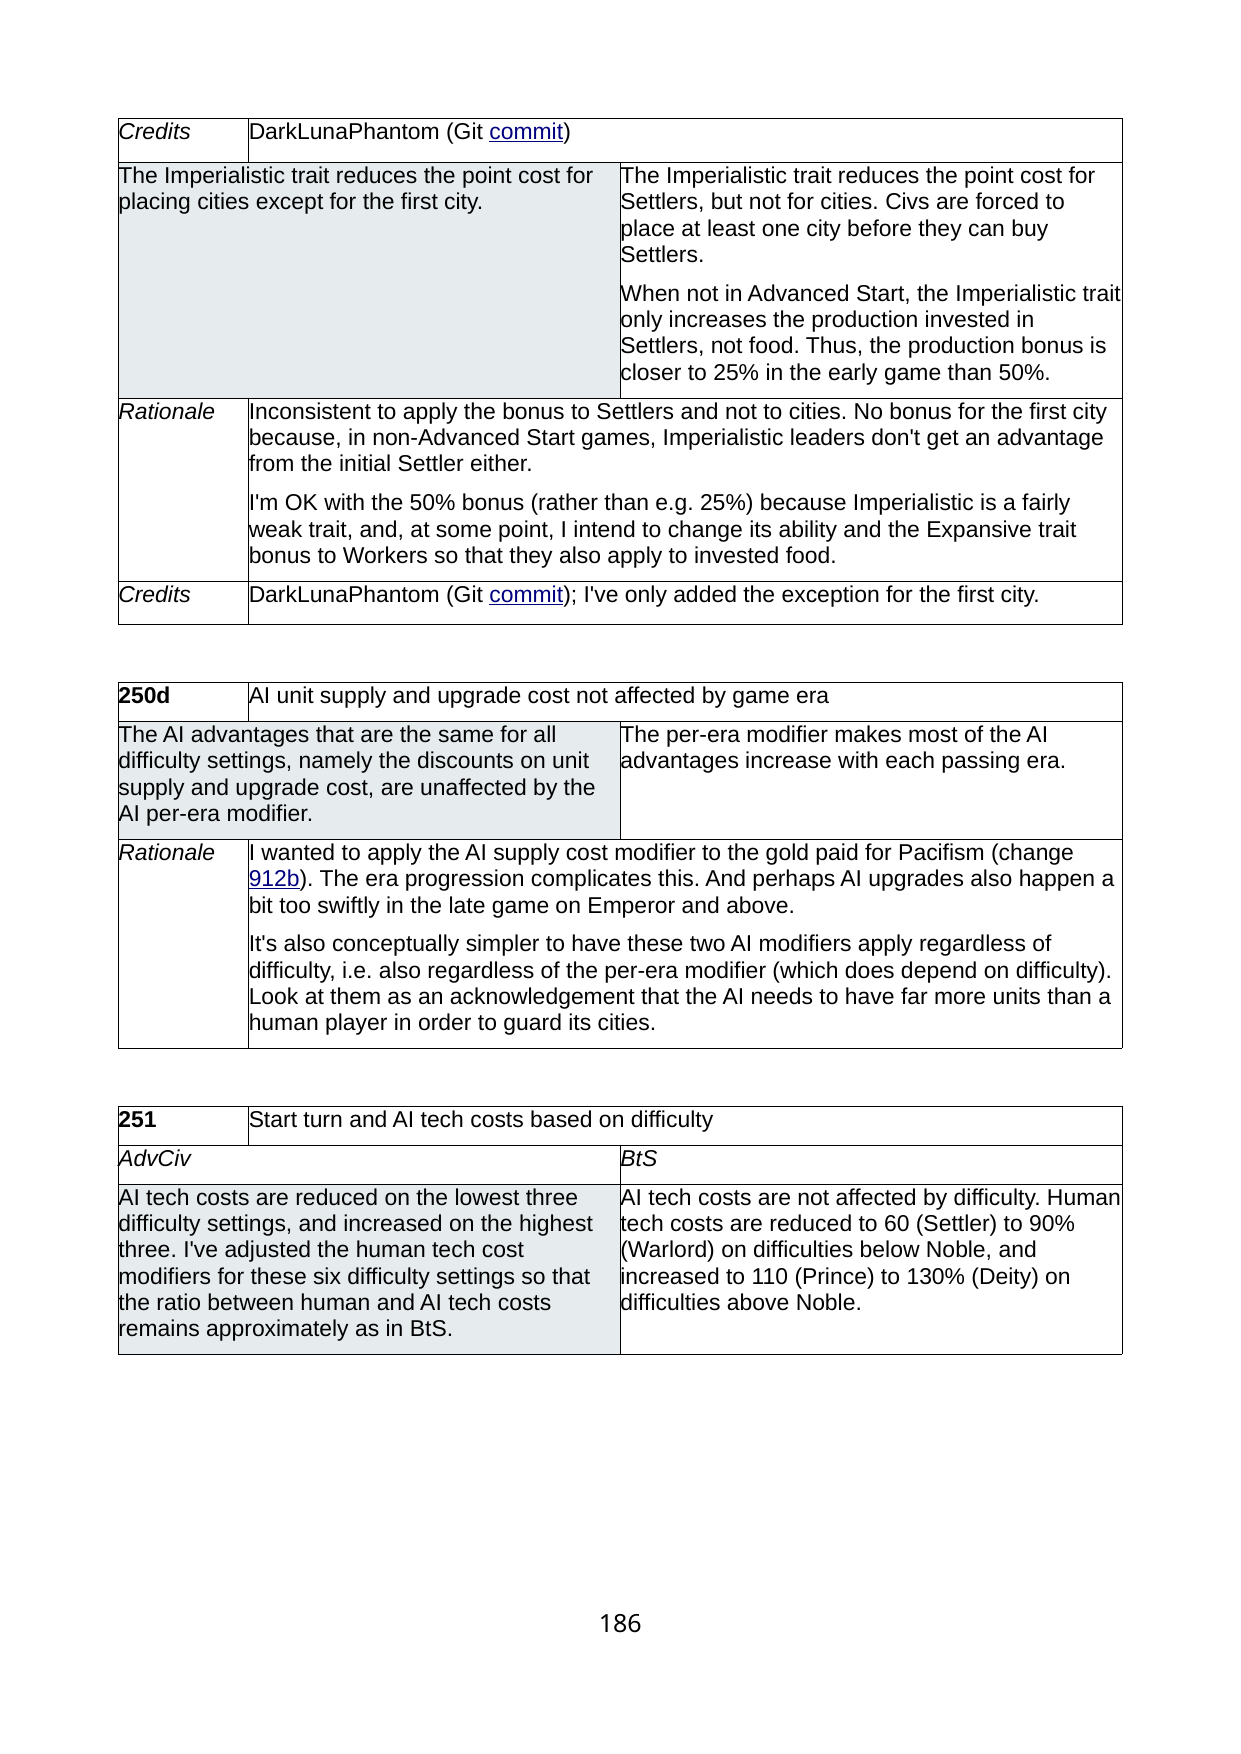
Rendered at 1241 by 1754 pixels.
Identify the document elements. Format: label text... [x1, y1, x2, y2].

table_cell The per-era modifier makes most of the AI advantages increase with each passing era. [621, 722, 1122, 839]
table_cell DarkLunaPhantom (Git commit) [249, 119, 1122, 162]
table_cell Credits [119, 582, 248, 624]
table_header 251 [119, 1107, 248, 1144]
table_header AI unit supply and upgrade cost not affected by game era [249, 683, 1122, 721]
table_cell The AI advantages that are the same for all difficulty settings, namely the discounts on unit supply and upgrade cost, are unaffected by the AI per-era modifier. [119, 722, 620, 839]
table_cell Credits [119, 119, 248, 162]
table_cell Rationale [119, 840, 248, 1048]
table_cell BtS [621, 1146, 1122, 1183]
table_cell Rationale [119, 399, 248, 581]
table_header 250d [119, 683, 248, 721]
table_header Start turn and AI tech costs based on difficulty [249, 1107, 1122, 1144]
table_cell The Imperialistic trait reduces the point cost for placing cities except for the first city. [119, 163, 620, 398]
table_cell The Imperialistic trait reduces the point cost for Settlers, but not for cities. Civs are forced to place at least one city before they can buy Settlers. When not in Advanced Start, the Imperialistic trait only increases the production invested in Settlers, not food. Thus, the production bonus is closer to 25% in the early game than 50%. [621, 163, 1122, 398]
table_cell AI tech costs are reduced on the lowest three difficulty settings, and increased on the highest three. I've adjusted the human tech cost modifiers for these six difficulty settings so that the ratio between human and AI tech costs remains approximately as in BtS. [119, 1185, 620, 1354]
table_cell I wanted to apply the AI supply cost modifier to the gold paid for Pacifism (change 912b). The era progression complicates this. And perhaps AI upgrades also happen a bit too swiftly in the late game on Emperor and above. It's also conceptually simpler to have these two AI modifiers apply regardless of difficulty, i.e. also regardless of the per-era modifier (which does depend on difficulty). Look at them as an acknowledgement that the AI needs to have far more units than a human player in order to guard its cities. [249, 840, 1122, 1048]
table_cell AI tech costs are not affected by difficulty. Human tech costs are reduced to 60 (Settler) to 90% (Warlord) on difficulties below Noble, and increased to 110 (Prince) to 130% (Deity) on difficulties above Noble. [621, 1185, 1122, 1354]
table_cell DarkLunaPhantom (Git commit); I've only added the exception for the first city. [249, 582, 1122, 624]
table_cell AdvCiv [119, 1146, 620, 1183]
table_cell Inconsistent to apply the bonus to Settlers and not to cities. No bonus for the first city because, in non-Advanced Start games, Imperialistic leaders don't get an advantage from the initial Settler either. I'm OK with the 50% bonus (rather than e.g. 25%) because Imperialistic is a fairly weak trait, and, at some point, I intend to change its ability and the Expansive trait bonus to Workers so that they also apply to invested food. [249, 399, 1122, 581]
